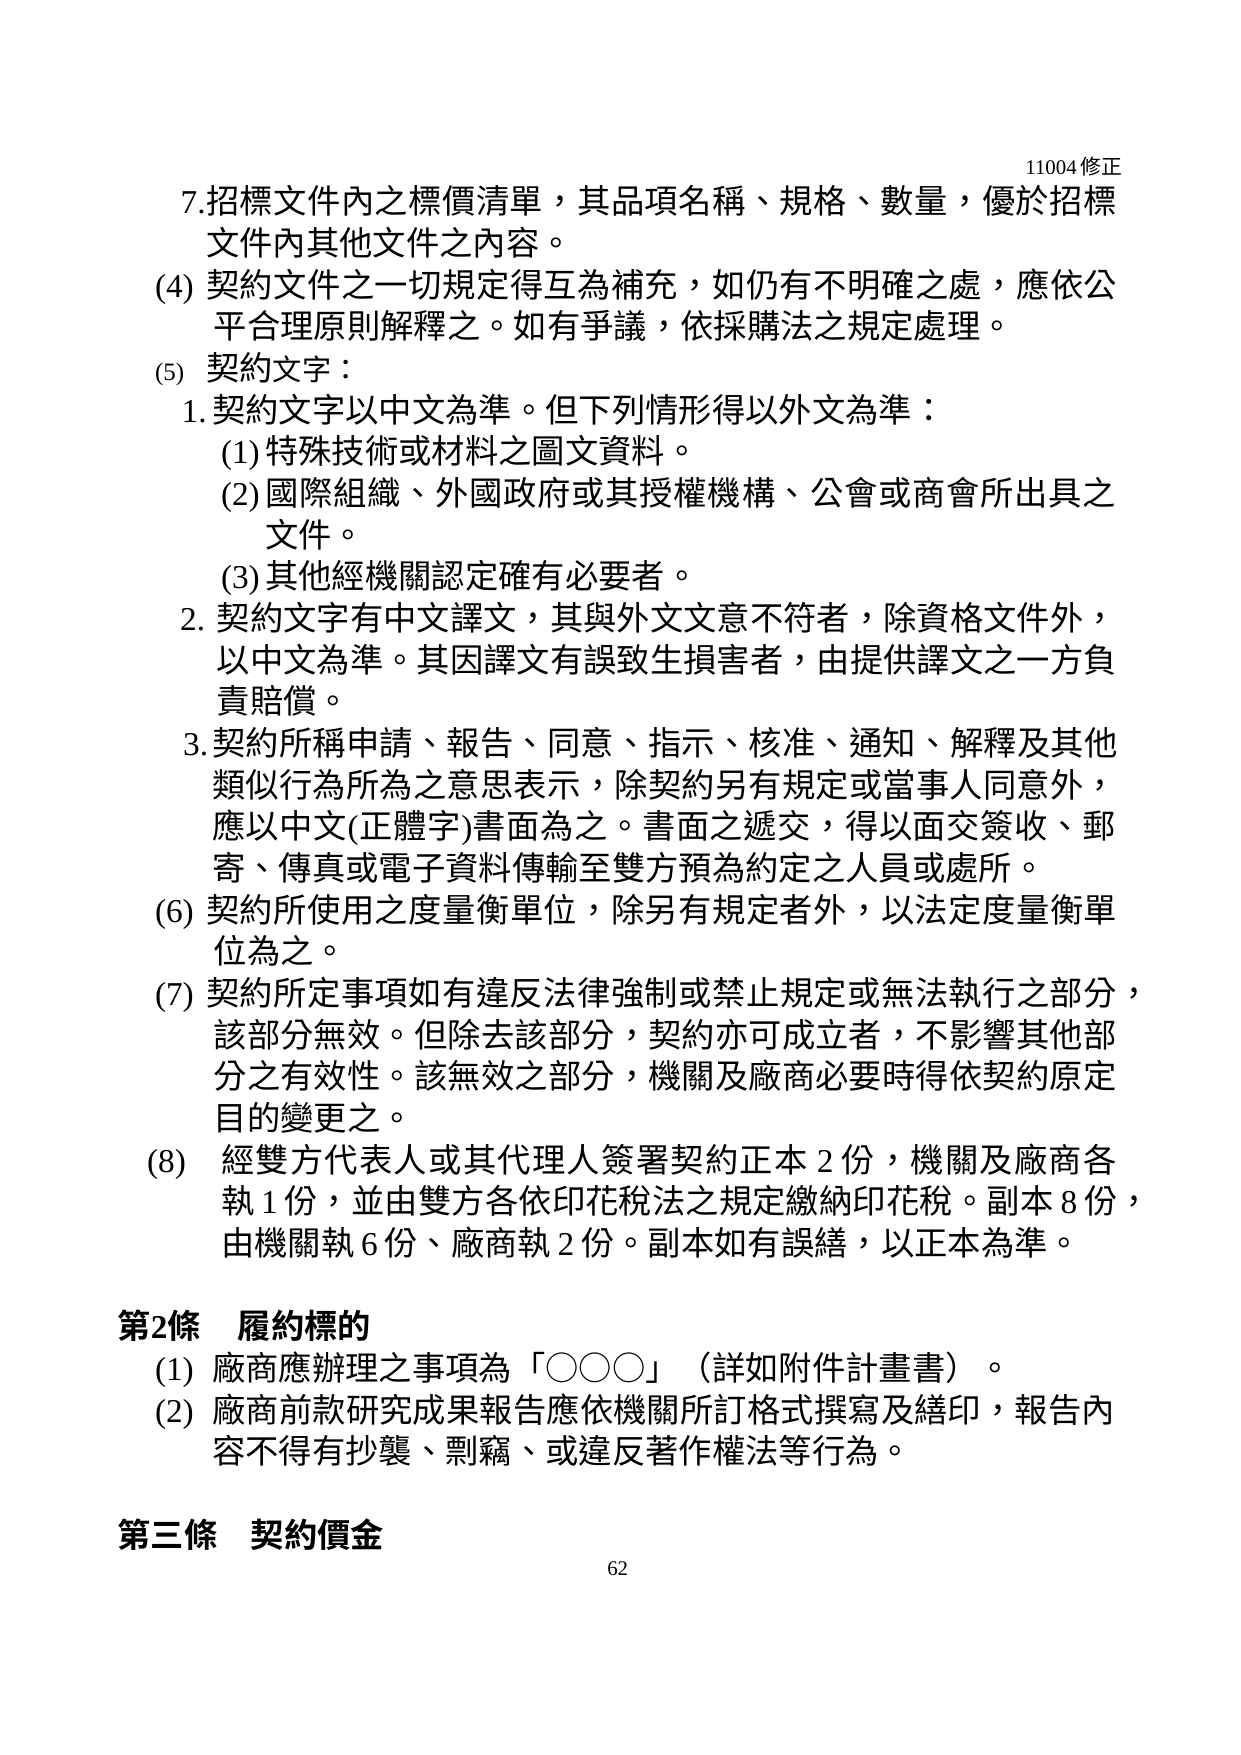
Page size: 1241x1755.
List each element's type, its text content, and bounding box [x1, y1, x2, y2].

list 國際組織、外國政府或其授權機構、公會或商會所出具之文件。 [221, 472, 1117, 556]
list 契約文字有中文譯文，其與外文文意不符者，除資格文件外，以中文為準。其因譯文有誤致生損害者，由提供譯文之一方負責賠償。 [180, 597, 1117, 722]
text 第三條 契約價金 [117, 1514, 1117, 1556]
list 履約標的 [117, 1306, 1117, 1347]
list 契約所稱申請、報告、同意、指示、核准、通知、解釋及其他類似行為所為之意思表示，除契約另有規定或當事人同意外，應以中文(正體字)書面為之。書面之遞交，得以面交簽收、郵寄、傳真或電子資料傳輸至雙方預為約定之人員或處所。 [183, 722, 1117, 889]
list 契約所使用之度量衡單位，除另有規定者外，以法定度量衡單位為之。 [155, 889, 1117, 972]
list 其他經機關認定確有必要者。 [221, 556, 1117, 597]
list 廠商前款研究成果報告應依機關所訂格式撰寫及繕印，報告內容不得有抄襲、剽竊、或違反著作權法等行為。 [155, 1389, 1117, 1472]
list 特殊技術或材料之圖文資料。 [221, 431, 1117, 472]
text 7.招標文件內之標價清單，其品項名稱、規格、數量，優於招標文件內其他文件之內容。 [180, 181, 1117, 264]
list 契約文字以中文為準。但下列情形得以外文為準： [181, 389, 1117, 431]
list 契約文字： [155, 347, 1117, 389]
list 經雙方代表人或其代理人簽署契約正本2份，機關及廠商各執1份，並由雙方各依印花稅法之規定繳納印花稅。副本8份，由機關執6份、廠商執2份。副本如有誤繕，以正本為準。 [147, 1139, 1117, 1264]
list 契約文件之一切規定得互為補充，如仍有不明確之處，應依公平合理原則解釋之。如有爭議，依採購法之規定處理。 [155, 264, 1117, 347]
list 契約所定事項如有違反法律強制或禁止規定或無法執行之部分，該部分無效。但除去該部分，契約亦可成立者，不影響其他部分之有效性。該無效之部分，機關及廠商必要時得依契約原定目的變更之。 [155, 972, 1117, 1139]
list 廠商應辦理之事項為「○○○」（詳如附件計畫書）。 [155, 1347, 1117, 1389]
